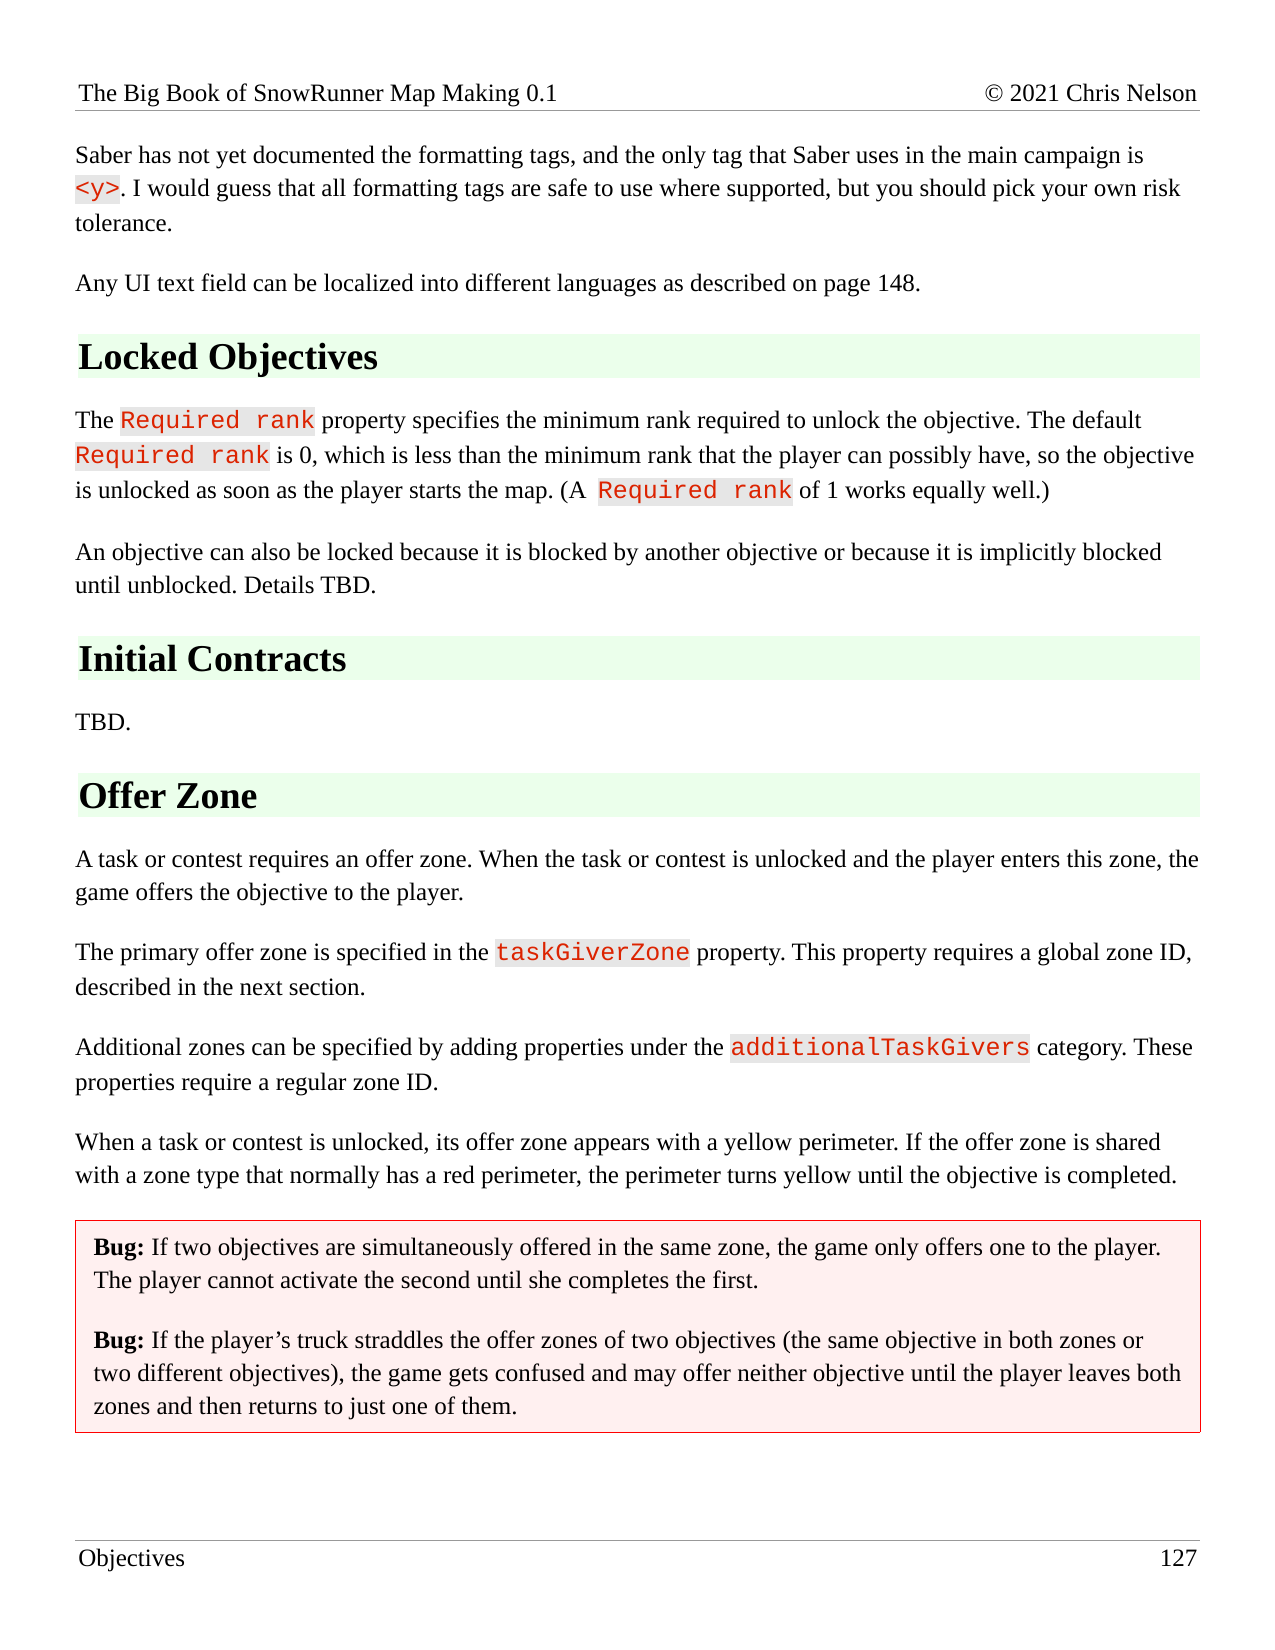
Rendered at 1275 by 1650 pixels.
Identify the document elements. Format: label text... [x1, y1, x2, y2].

text An objective can also be locked because it is blocked by another objective or because it is implicitly blocked until unblocked. Details TBD. [75, 537, 1200, 599]
list If the player’s truck straddles the offer zones of two objectives (the same objective in both zones or two different objectives), the game gets confused and may offer neither objective until the player leaves both zones and then returns to just one of them. [76, 1313, 1200, 1432]
text The Required rank property specifies the minimum rank required to unlock the objective. The default Required rank is 0, which is less than the minimum rank that the player can possibly have, so the objective is unlocked as soon as the player starts the map. (A Required rank of 1 works equally well.) [75, 405, 1200, 506]
text When a task or contest is unlocked, its offer zone appears with a yellow perimeter. If the offer zone is shared with a zone type that normally has a red perimeter, the perimeter turns yellow until the objective is completed. [75, 1127, 1200, 1189]
text Additional zones can be specified by adding properties under the additionalTaskGivers category. These properties require a regular zone ID. [75, 1032, 1200, 1096]
text TBD. [75, 707, 1200, 736]
text The primary offer zone is specified in the taskGiverZone property. This property requires a global zone ID, described in the next section. [75, 937, 1200, 1001]
list If two objectives are simultaneously offered in the same zone, the game only offers one to the player. The player cannot activate the second until she completes the first. [76, 1221, 1200, 1294]
text Saber has not yet documented the formatting tags, and the only tag that Saber uses in the main campaign is <y>. I would guess that all formatting tags are safe to use where supported, but you should pick your own risk tolerance. [75, 140, 1200, 237]
subtitle Initial Contracts [78, 636, 1200, 680]
text Any UI text field can be localized into different languages as described on page 148. [75, 268, 1200, 297]
text A task or contest requires an offer zone. When the task or contest is unlocked and the player enters this zone, the game offers the objective to the player. [75, 844, 1200, 905]
subtitle Offer Zone [78, 773, 1200, 817]
subtitle Locked Objectives [78, 334, 1200, 378]
